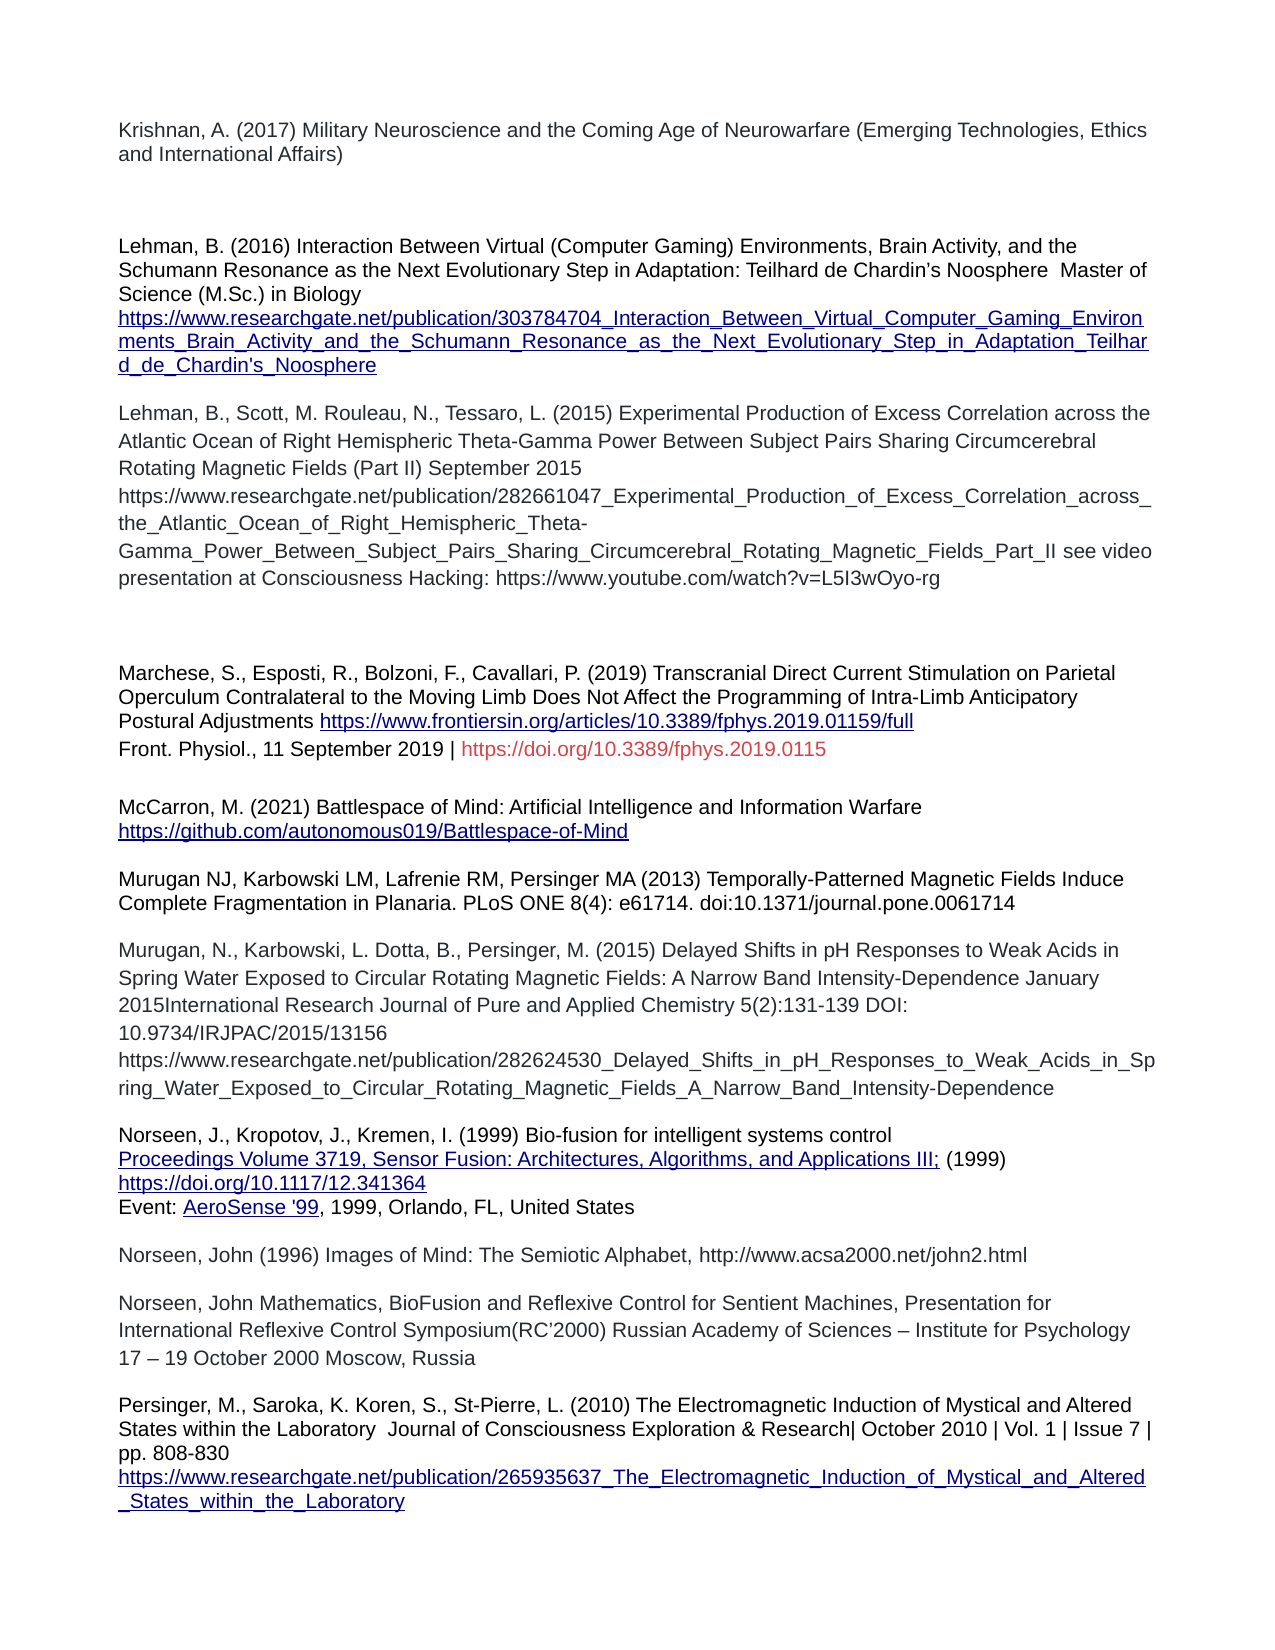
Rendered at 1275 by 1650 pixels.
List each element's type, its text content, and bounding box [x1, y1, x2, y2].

text Lehman, B., Scott, M. Rouleau, N., Tessaro, L. (2015) Experimental Production of Excess Correlation across the Atlantic Ocean of Right Hemispheric Theta-Gamma Power Between Subject Pairs Sharing Circumcerebral Rotating Magnetic Fields (Part II) September 2015 https://www.researchgate.net/publication/282661047_Experimental_Production_of_Excess_Correlation_across_the_Atlantic_Ocean_of_Right_Hemispheric_Theta-Gamma_Power_Between_Subject_Pairs_Sharing_Circumcerebral_Rotating_Magnetic_Fields_Part_II see video presentation at Consciousness Hacking: https://www.youtube.com/watch?v=L5I3wOyo-rg [118, 401, 1157, 590]
text McCarron, M. (2021) Battlespace of Mind: Artificial Intelligence and Information Warfare https://github.com/autonomous019/Battlespace-of-Mind [118, 794, 1157, 842]
text Proceedings Volume 3719, Sensor Fusion: Architectures, Algorithms, and Applications III; (1999) https://doi.org/10.1117/12.341364 Event: AeroSense '99, 1999, Orlando, FL, United States [118, 1147, 1157, 1219]
text Norseen, John (1996) Images of Mind: The Semiotic Alphabet, http://www.acsa2000.net/john2.html [118, 1243, 1157, 1267]
text Lehman, B. (2016) Interaction Between Virtual (Computer Gaming) Environments, Brain Activity, and the Schumann Resonance as the Next Evolutionary Step in Adaptation: Teilhard de Chardin’s Noosphere Master of Science (M.Sc.) in Biology https://www.researchgate.net/publication/303784704_Interaction_Between_Virtual_Computer_Gaming_Environments_Brain_Activity_and_the_Schumann_Resonance_as_the_Next_Evolutionary_Step_in_Adaptation_Teilhard_de_Chardin's_Noosphere [118, 233, 1157, 377]
text Norseen, John Mathematics, BioFusion and Reflexive Control for Sentient Machines, Presentation for International Reflexive Control Symposium(RC’2000) Russian Academy of Sciences – Institute for Psychology 17 – 19 October 2000 Moscow, Russia [118, 1291, 1157, 1369]
subtitle Krishnan, A. (2017) Military Neuroscience and the Coming Age of Neurowarfare (Emerging Technologies, Ethics and International Affairs) [118, 118, 1157, 166]
text Norseen, J., Kropotov, J., Kremen, I. (1999) Bio-fusion for intelligent systems control [118, 1123, 1157, 1147]
text Persinger, M., Saroka, K. Koren, S., St-Pierre, L. (2010) The Electromagnetic Induction of Mystical and Altered States within the Laboratory Journal of Consciousness Exploration & Research| October 2010 | Vol. 1 | Issue 7 | pp. 808-830 https://www.researchgate.net/publication/265935637_The_Electromagnetic_Induction_of_Mystical_and_Altered_States_within_the_Laboratory [118, 1393, 1157, 1513]
text Murugan, N., Karbowski, L. Dotta, B., Persinger, M. (2015) Delayed Shifts in pH Responses to Weak Acids in Spring Water Exposed to Circular Rotating Magnetic Fields: A Narrow Band Intensity-Dependence January 2015International Research Journal of Pure and Applied Chemistry 5(2):131-139 DOI: 10.9734/IRJPAC/2015/13156 https://www.researchgate.net/publication/282624530_Delayed_Shifts_in_pH_Responses_to_Weak_Acids_in_Spring_Water_Exposed_to_Circular_Rotating_Magnetic_Fields_A_Narrow_Band_Intensity-Dependence [118, 938, 1157, 1100]
text Front. Physiol., 11 September 2019 | https://doi.org/10.3389/fphys.2019.0115 [118, 733, 1157, 761]
text Marchese, S., Esposti, R., Bolzoni, F., Cavallari, P. (2019) Transcranial Direct Current Stimulation on Parietal Operculum Contralateral to the Moving Limb Does Not Affect the Programming of Intra-Limb Anticipatory Postural Adjustments https://www.frontiersin.org/articles/10.3389/fphys.2019.01159/full [118, 661, 1157, 733]
text Murugan NJ, Karbowski LM, Lafrenie RM, Persinger MA (2013) Temporally-Patterned Magnetic Fields Induce Complete Fragmentation in Planaria. PLoS ONE 8(4): e61714. doi:10.1371/journal.pone.0061714 [118, 866, 1157, 914]
